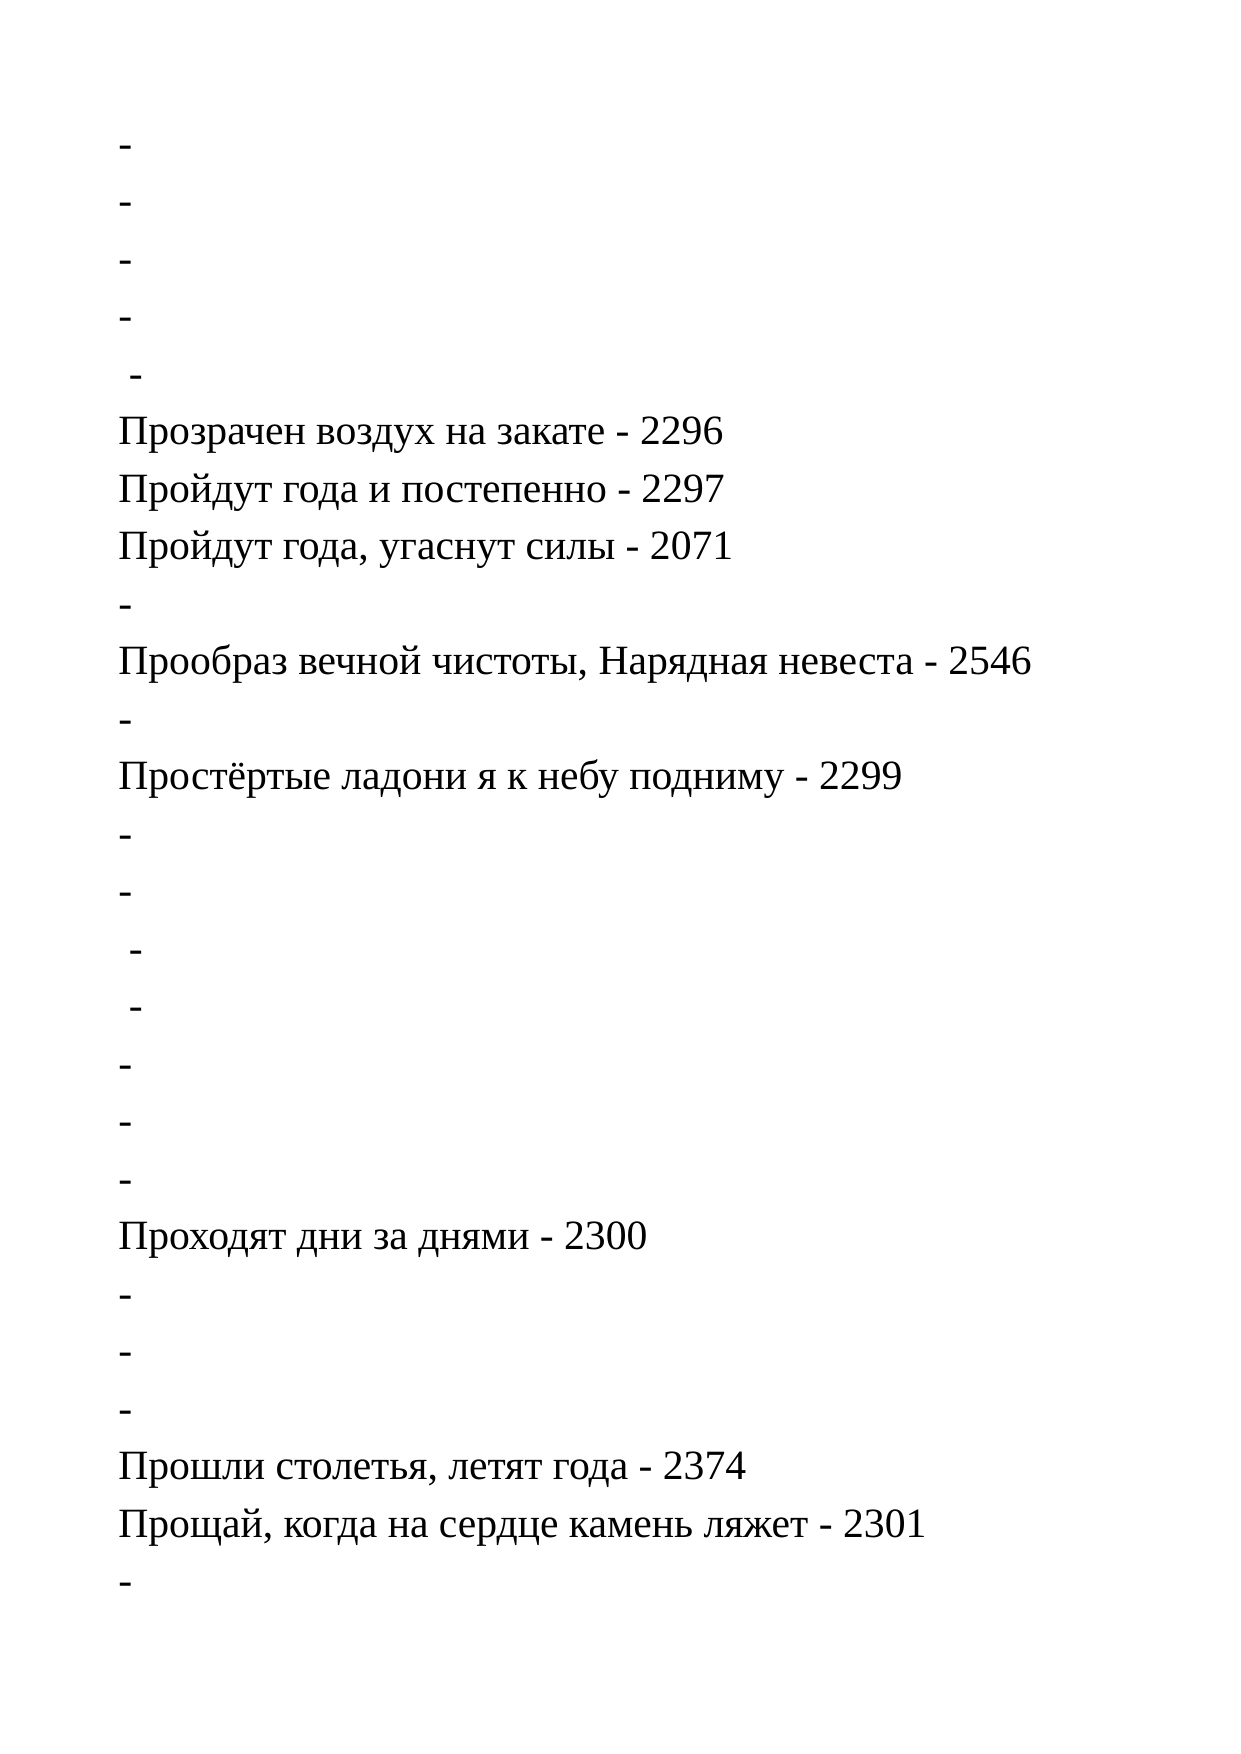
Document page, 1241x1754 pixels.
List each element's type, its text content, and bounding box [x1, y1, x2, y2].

text - - - - - - - - - - - Прозрачен воздух на закате - 2296 Пройдут года и постепенно - 2297 Пройдут года, угаснут силы - 2071 - Прообраз вечной чистоты, Нарядная невеста - 2546 - Простёртые ладони я к небу подниму - 2299 - - - - - - - Проходят дни за днями - 2300 - - - Прошли столетья, летят года - 2374 Прощай, когда на сердце камень ляжет - 2301 [118, 118, 1122, 1603]
